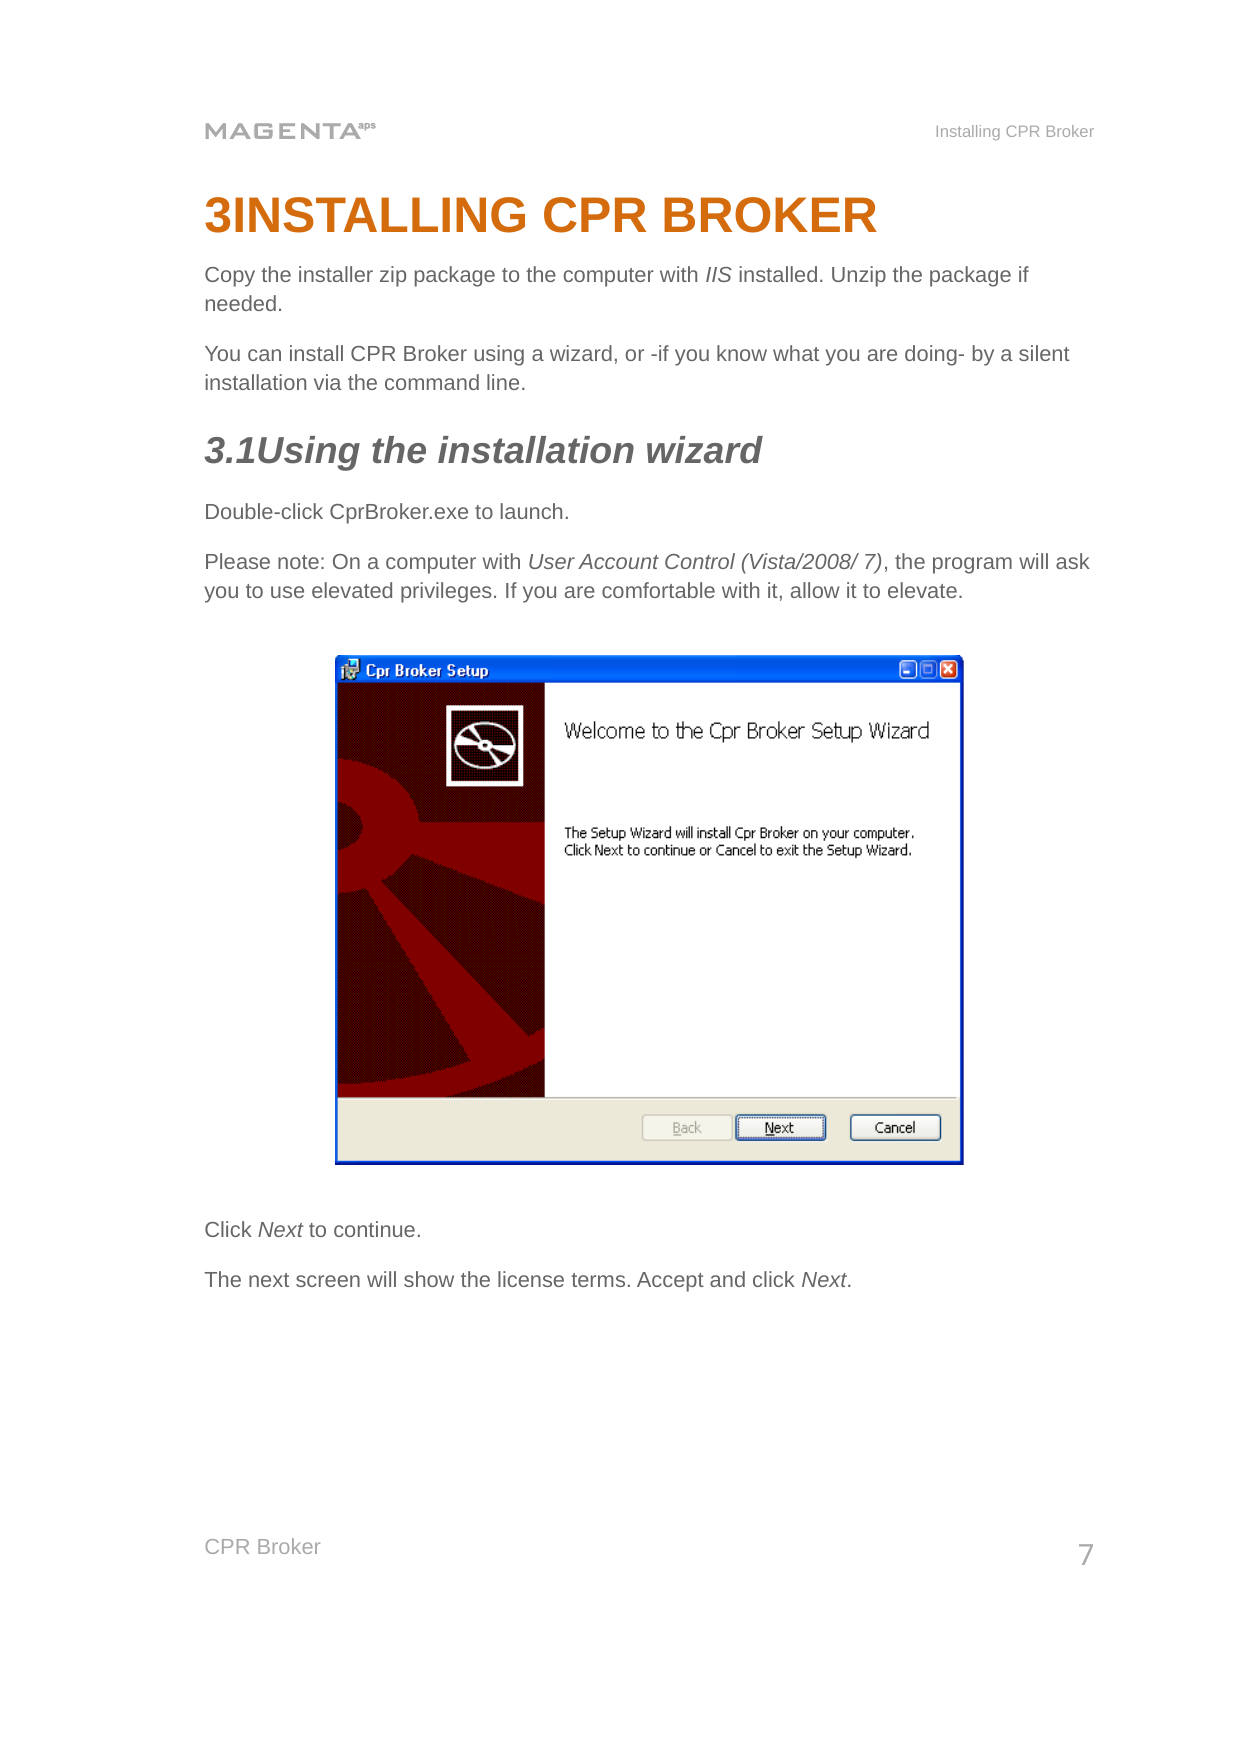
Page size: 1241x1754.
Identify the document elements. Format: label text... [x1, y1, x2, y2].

subtitle Using the installation wizard [204, 417, 1094, 476]
subtitle Installing CPR Broker [204, 186, 1094, 244]
text You can install CPR Broker using a wizard, or -if you know what you are doing- by a silent installation via the command line. [204, 338, 1094, 396]
text The next screen will show the license terms. Accept and click Next. [204, 1264, 1094, 1294]
text Copy the installer zip package to the computer with IIS installed. Unzip the package if needed. [204, 259, 1094, 317]
text Double-click CprBroker.exe to launch. [204, 496, 1094, 526]
picture [335, 655, 964, 1165]
text Please note: On a computer with User Account Control (Vista/2008/ 7), the program will ask you to use elevated privileges. If you are comfortable with it, allow it to elevate. [204, 546, 1094, 605]
text Click Next to continue. [204, 1214, 1094, 1244]
